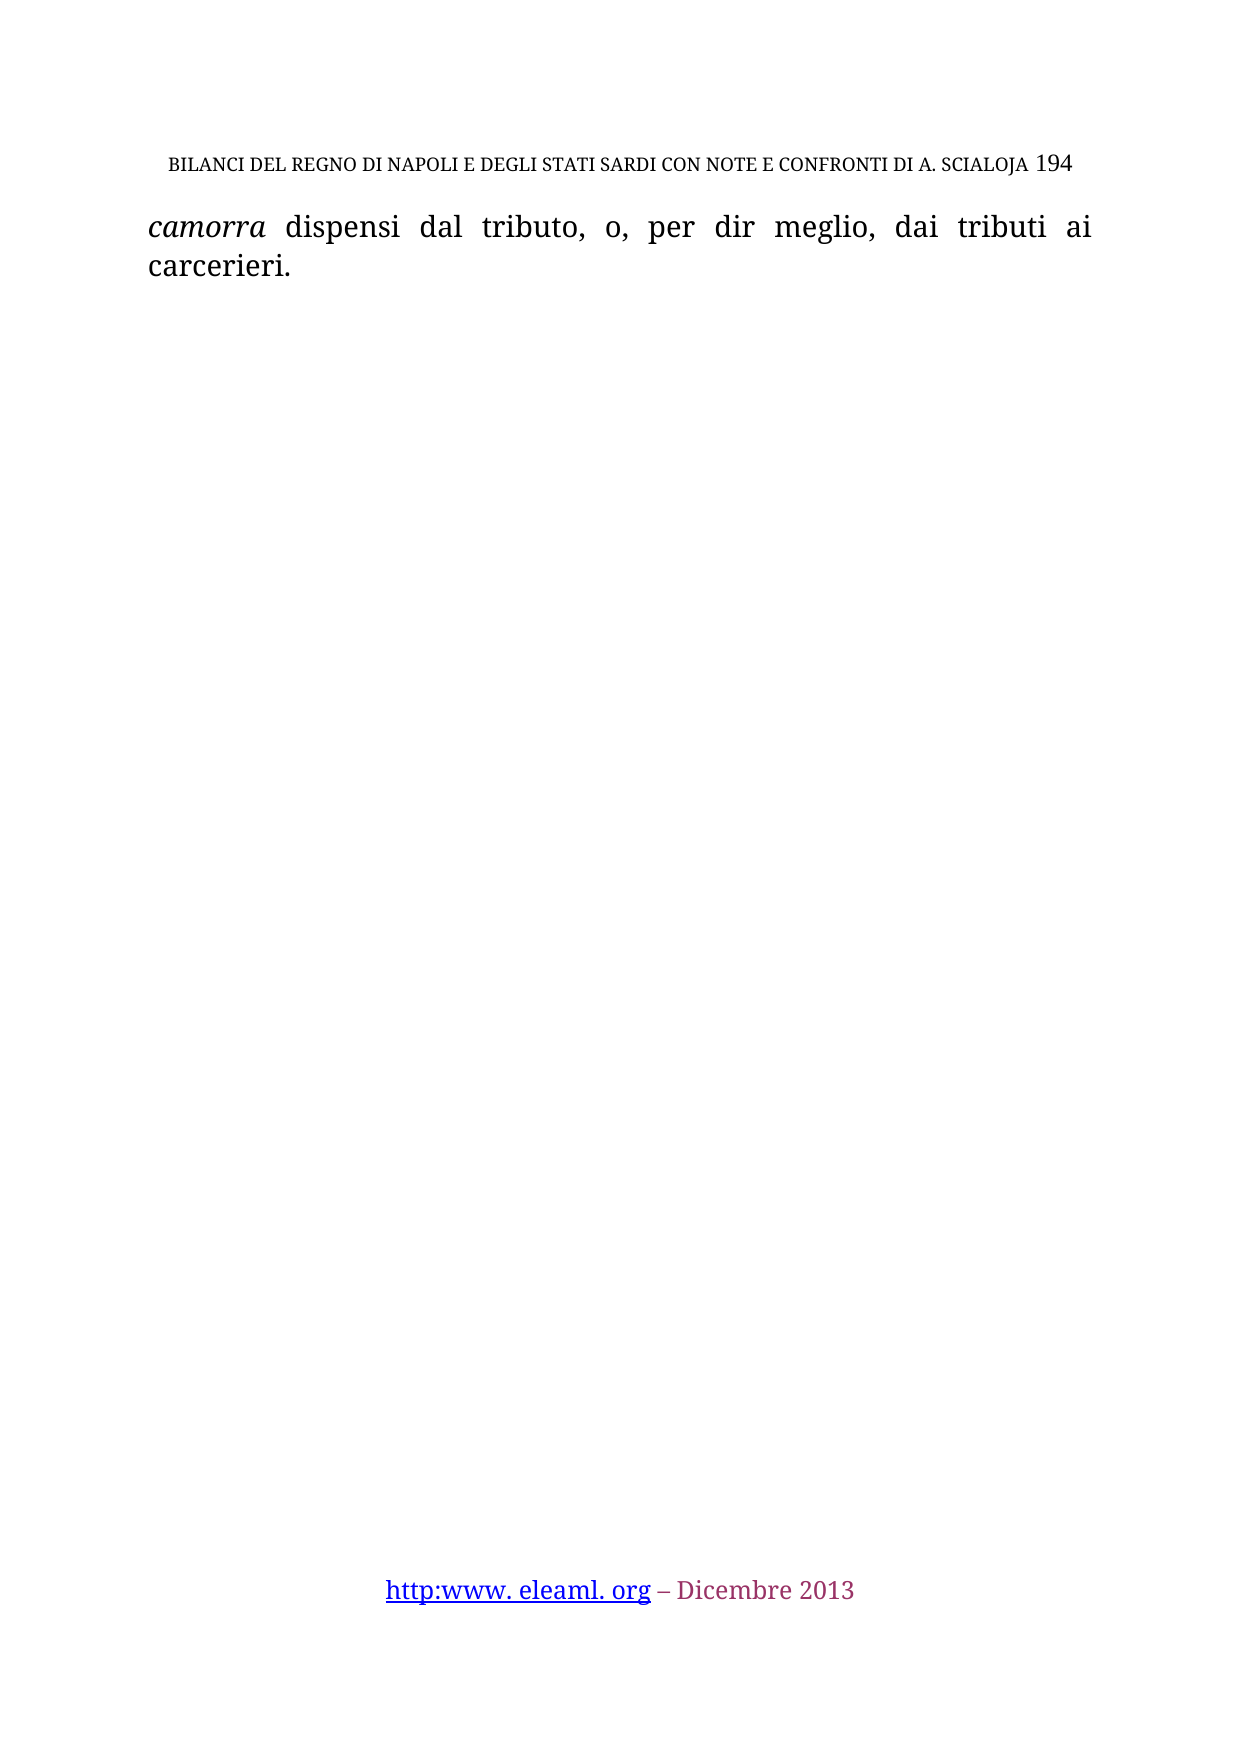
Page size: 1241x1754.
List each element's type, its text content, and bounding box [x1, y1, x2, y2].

text camorra dispensi dal tributo, o, per dir meglio, dai tributi ai carcerieri. [148, 206, 1093, 285]
